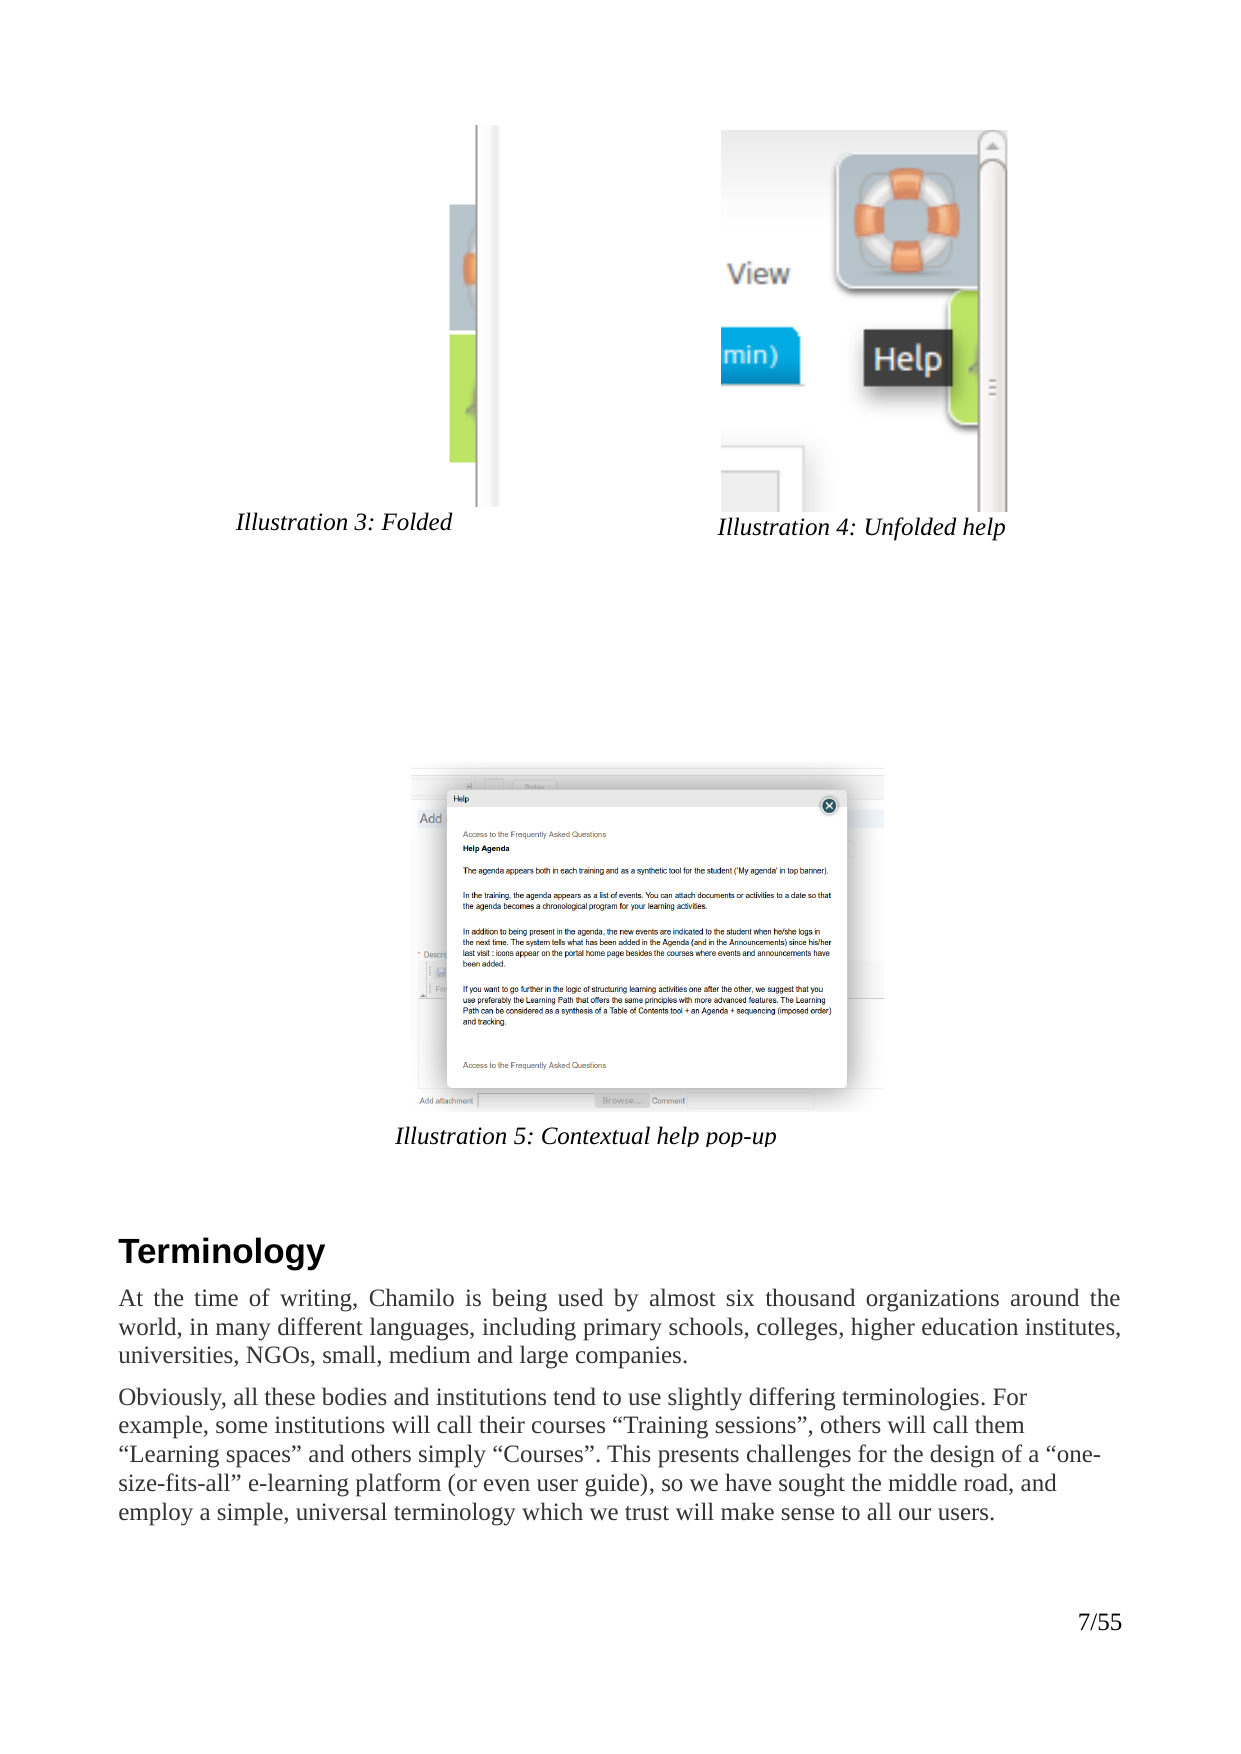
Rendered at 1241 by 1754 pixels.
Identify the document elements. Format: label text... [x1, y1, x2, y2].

picture [755, 350, 767, 363]
text At the time of writing, Chamilo is being used by almost six thousand organizations around the world, in many different languages, including primary schools, colleges, higher education institutes, universities, NGOs, small, medium and large companies. [118, 1283, 1122, 1369]
subtitle Terminology [118, 1230, 1122, 1270]
picture [748, 346, 752, 363]
picture [771, 346, 777, 368]
picture [238, 125, 500, 507]
picture [411, 762, 884, 1112]
text Obviously, all these bodies and institutions tend to use slightly differing terminologies. For example, some institutions will call their courses “Training sessions”, others will call them “Learning spaces” and others simply “Courses”. This presents challenges for the design of a “one-size-fits-all” e-learning platform (or even user guide), so we have sought the middle road, and employ a simple, universal terminology which we trust will make sense to all our users. [118, 1382, 1122, 1525]
text Illustration 5: Contextual help pop-up [395, 1121, 897, 1146]
table_header [620, 118, 1122, 610]
picture [725, 350, 745, 363]
picture [721, 130, 1008, 512]
table_header [118, 118, 620, 610]
